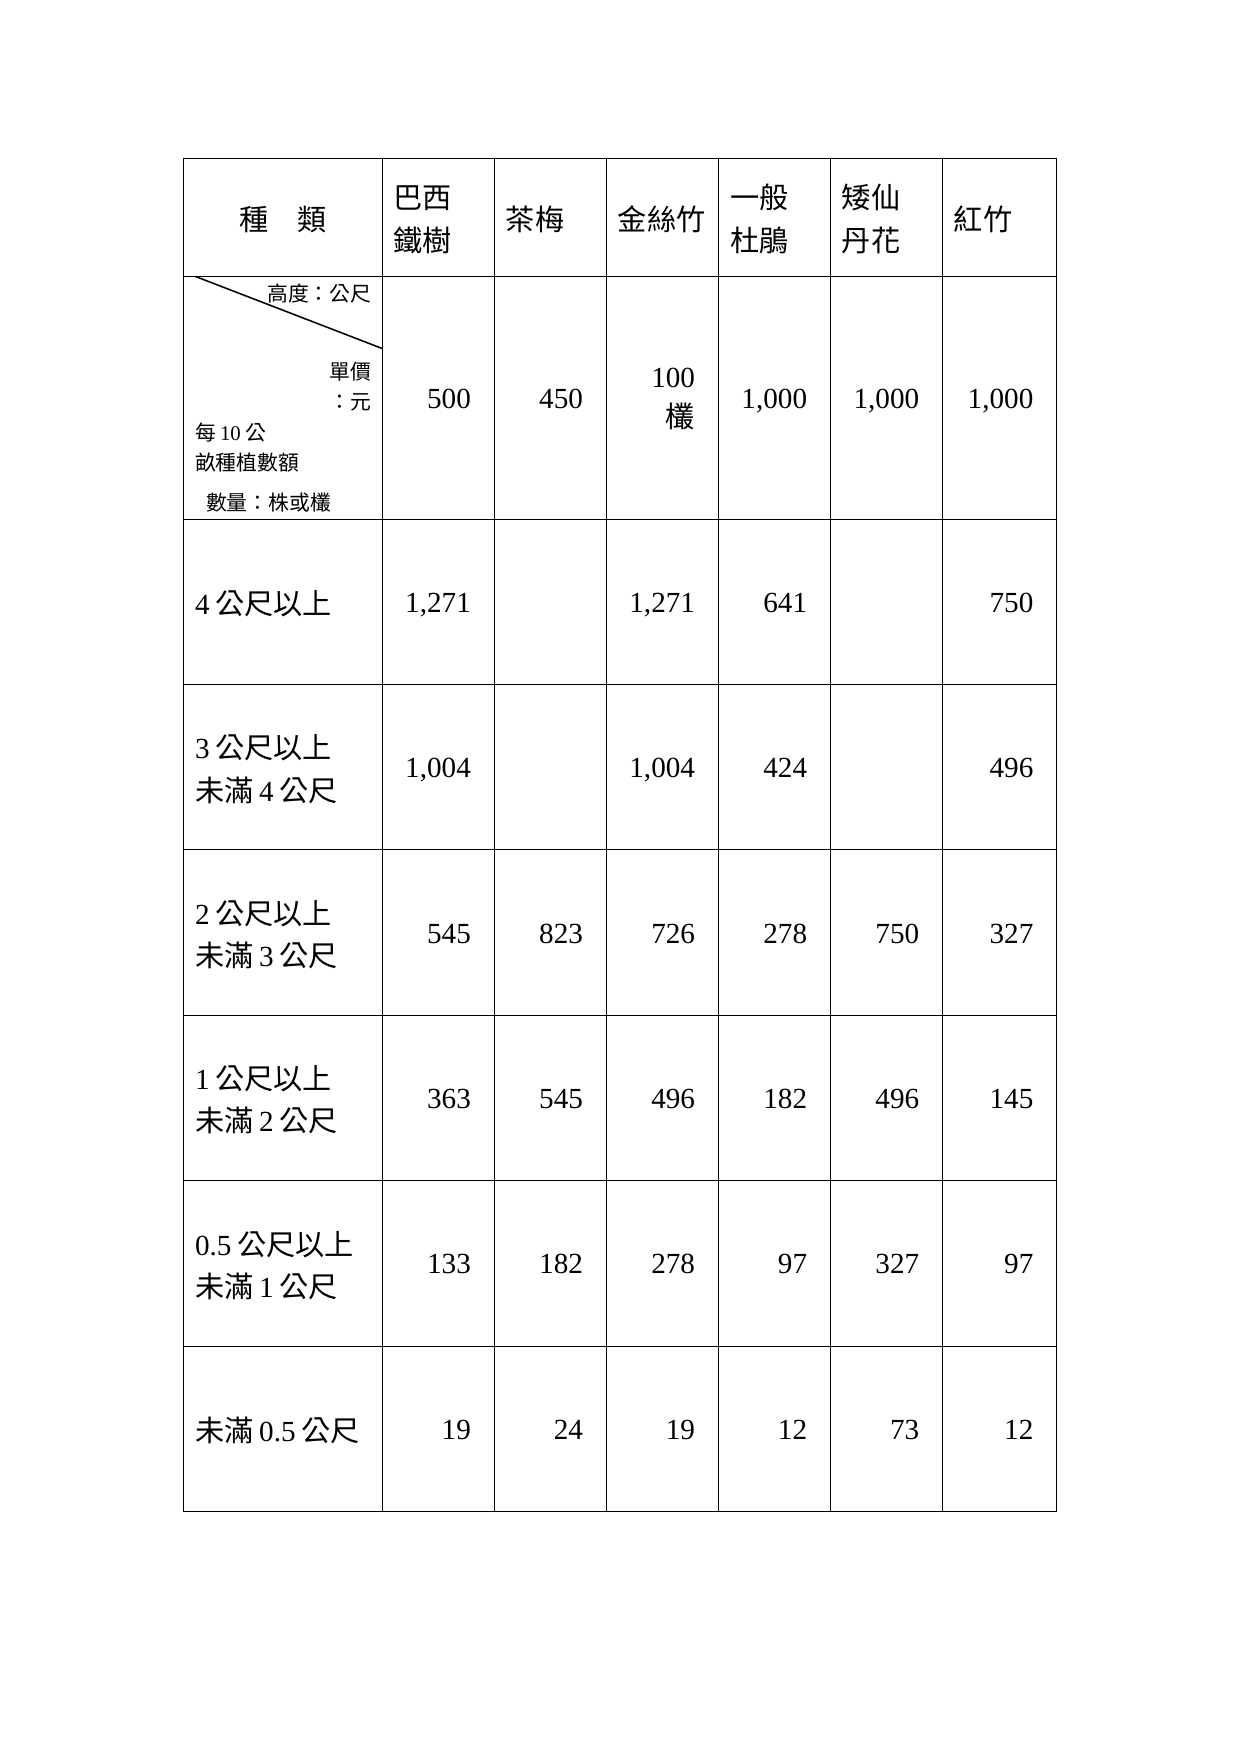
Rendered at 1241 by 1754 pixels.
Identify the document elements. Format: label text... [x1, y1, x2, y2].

table_cell 750 [943, 520, 1056, 684]
table_cell 823 [495, 850, 606, 1015]
table_header 金絲竹 [607, 159, 718, 276]
table_cell 2公尺以上 未滿3公尺 [184, 850, 382, 1015]
table_header 紅竹 [943, 159, 1056, 276]
table_cell 100欉 [607, 277, 718, 518]
table_cell 12 [943, 1347, 1056, 1511]
table_cell 145 [943, 1016, 1056, 1180]
table_cell 4公尺以上 [184, 520, 382, 684]
table_header 種 類 [184, 159, 382, 276]
table_cell 0.5公尺以上 未滿1公尺 [184, 1181, 382, 1346]
table_cell [495, 520, 606, 684]
table_cell 19 [607, 1347, 718, 1511]
table_cell 641 [719, 520, 830, 684]
table_cell 3公尺以上 未滿4公尺 [184, 685, 382, 849]
table_cell 1,000 [943, 277, 1056, 518]
table_cell 1,004 [607, 685, 718, 849]
table_cell 97 [943, 1181, 1056, 1346]
table_cell 327 [943, 850, 1056, 1015]
table_cell 高度：公尺 單價 ：元 每10公 畝種植數額 數量：株或欉 [184, 277, 382, 518]
table_header 矮仙 丹花 [831, 159, 942, 276]
table_cell 12 [719, 1347, 830, 1511]
table_cell 1,271 [607, 520, 718, 684]
table_cell 182 [495, 1181, 606, 1346]
table_cell 545 [495, 1016, 606, 1180]
table_cell 450 [495, 277, 606, 518]
table_cell 327 [831, 1181, 942, 1346]
table_cell 1,000 [719, 277, 830, 518]
table_cell 278 [607, 1181, 718, 1346]
table_cell 278 [719, 850, 830, 1015]
table_cell 726 [607, 850, 718, 1015]
table_cell 1公尺以上 未滿2公尺 [184, 1016, 382, 1180]
table_cell 1,271 [383, 520, 494, 684]
table_cell 1,000 [831, 277, 942, 518]
table_cell 496 [943, 685, 1056, 849]
table_cell 73 [831, 1347, 942, 1511]
table_cell 未滿0.5公尺 [184, 1347, 382, 1511]
table_cell [831, 520, 942, 684]
table_cell 97 [719, 1181, 830, 1346]
table_header 巴西 鐵樹 [383, 159, 494, 276]
table_cell 496 [831, 1016, 942, 1180]
table_header 茶梅 [495, 159, 606, 276]
table_cell [831, 685, 942, 849]
table_cell 24 [495, 1347, 606, 1511]
table_cell [495, 685, 606, 849]
table_cell 363 [383, 1016, 494, 1180]
table_cell 133 [383, 1181, 494, 1346]
table_cell 496 [607, 1016, 718, 1180]
table_cell 1,004 [383, 685, 494, 849]
table_cell 545 [383, 850, 494, 1015]
table_cell 19 [383, 1347, 494, 1511]
table_cell 182 [719, 1016, 830, 1180]
table_cell 750 [831, 850, 942, 1015]
table_cell 424 [719, 685, 830, 849]
table_header 一般 杜鵑 [719, 159, 830, 276]
table_cell 500 [383, 277, 494, 518]
